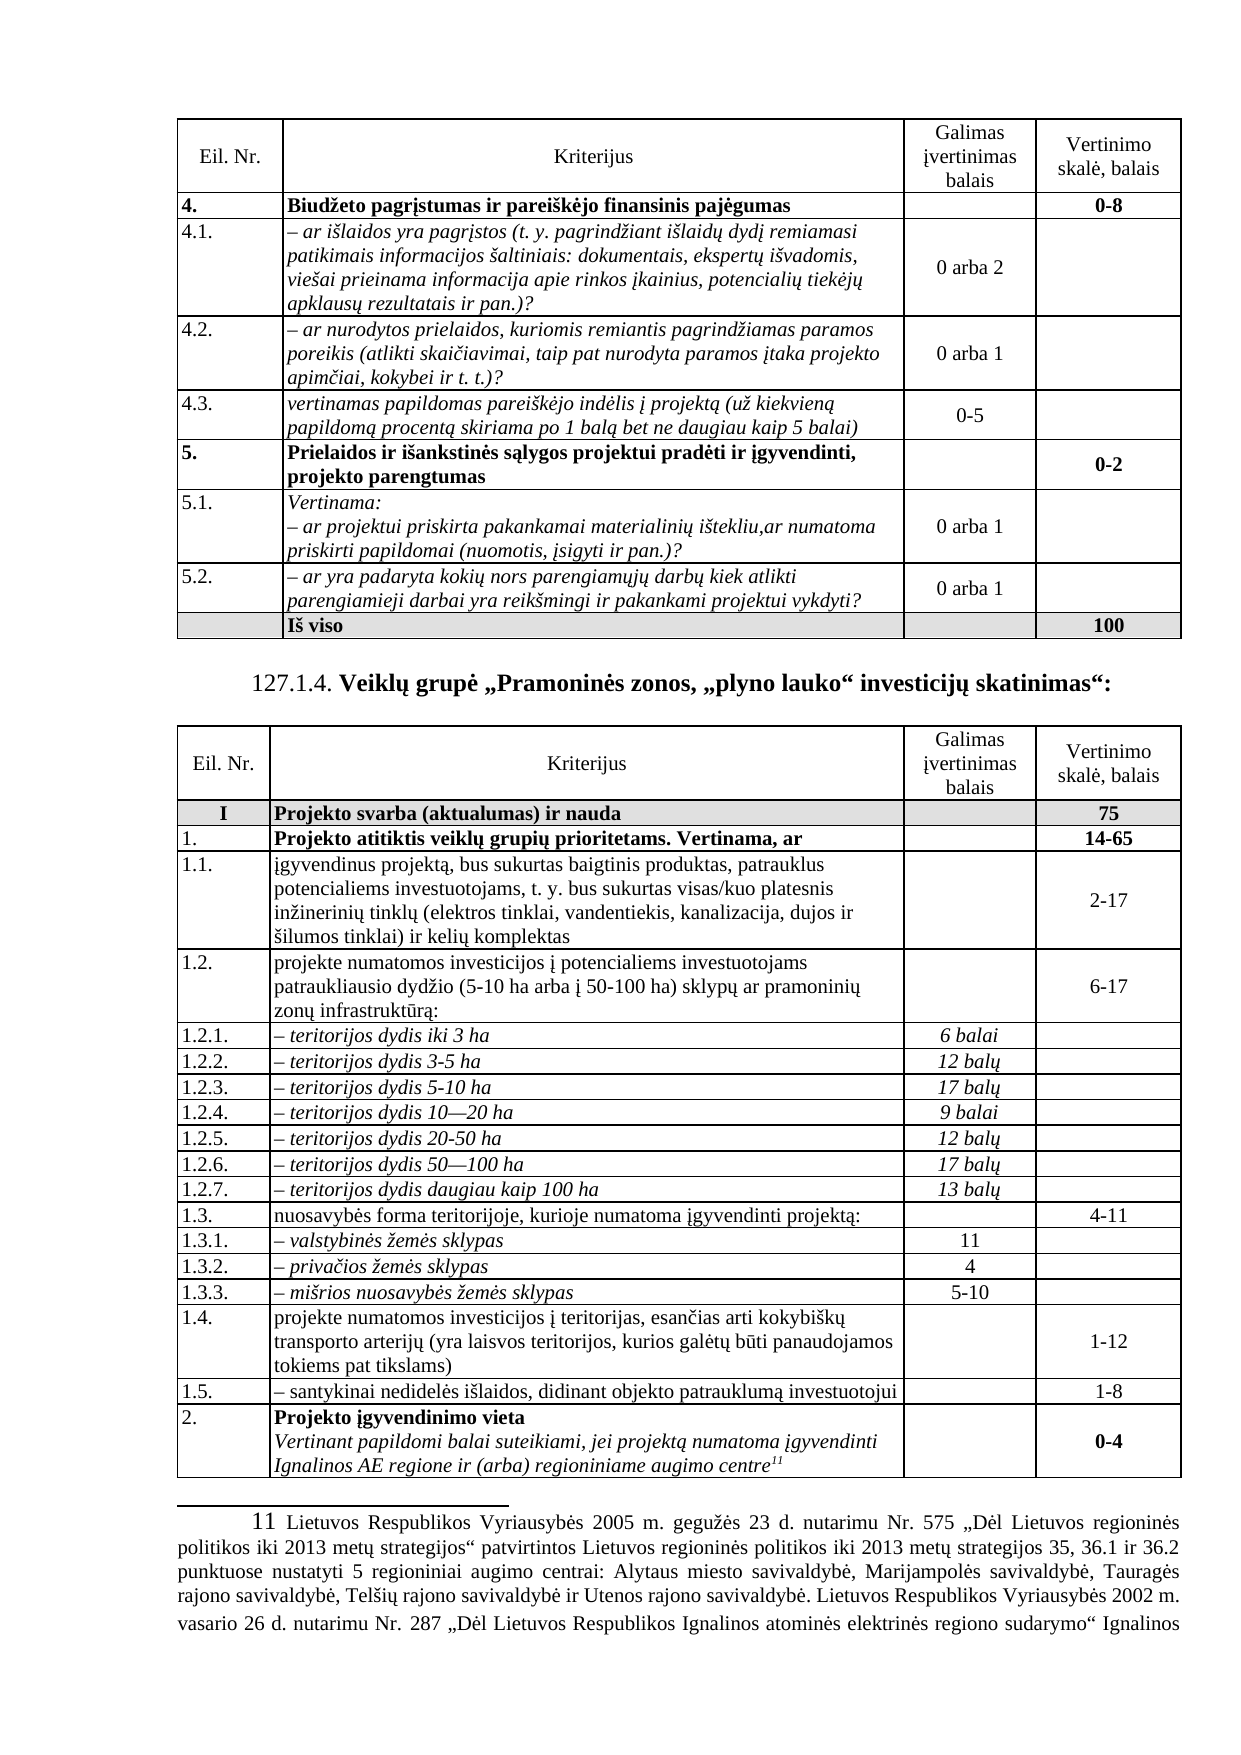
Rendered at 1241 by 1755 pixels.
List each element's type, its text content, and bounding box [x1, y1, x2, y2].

table_cell Iš viso [284, 613, 903, 637]
table_header Vertinimo skalė, balais [1037, 727, 1180, 799]
table_cell [1037, 564, 1180, 612]
table_cell 1-12 [1037, 1305, 1180, 1377]
table_cell 1.2. [178, 950, 269, 1022]
text 127.1.4. Veiklų grupė „Pramoninės zonos, „plyno lauko“ investicijų skatinimas“: [177, 668, 1181, 697]
table_cell [905, 852, 1035, 948]
table_cell [178, 613, 282, 637]
table_cell 2-17 [1037, 852, 1180, 948]
table_cell 5. [178, 440, 282, 488]
table_cell Projekto svarba (aktualumas) ir nauda [271, 801, 903, 825]
table_header Kriterijus [271, 727, 903, 799]
table_header Vertinimo skalė, balais [1037, 120, 1180, 192]
table_cell I [178, 801, 269, 825]
table_cell 5.2. [178, 564, 282, 612]
table_cell 5.1. [178, 490, 282, 562]
table_cell [1037, 317, 1180, 389]
table_cell 0-4 [1037, 1405, 1180, 1477]
table_cell 4.2. [178, 317, 282, 389]
table_header Eil. Nr. [178, 120, 282, 192]
table_cell 0 arba 1 [905, 317, 1035, 389]
table_cell [1037, 490, 1180, 562]
table_cell 100 [1037, 613, 1180, 637]
table_cell [1037, 219, 1180, 315]
table_cell [905, 1305, 1035, 1377]
table_cell 0 arba 2 [905, 219, 1035, 315]
table_cell [905, 1405, 1035, 1477]
table_cell 4.1. [178, 219, 282, 315]
table_header Kriterijus [284, 120, 903, 192]
table_cell 0-5 [905, 391, 1035, 439]
table_cell [1037, 391, 1180, 439]
table_cell [905, 801, 1035, 825]
table_cell 0-2 [1037, 440, 1180, 488]
table_cell [905, 950, 1035, 1022]
table_cell 1.1. [178, 852, 269, 948]
table_cell [905, 440, 1035, 488]
table_cell 4.3. [178, 391, 282, 439]
table_cell [905, 613, 1035, 637]
table_header Eil. Nr. [178, 727, 269, 799]
table_cell 1.4. [178, 1305, 269, 1377]
table_cell 2. [178, 1405, 269, 1477]
table_cell 6-17 [1037, 950, 1180, 1022]
table_cell 0 arba 1 [905, 490, 1035, 562]
table_cell 0 arba 1 [905, 564, 1035, 612]
table_cell 75 [1037, 801, 1180, 825]
